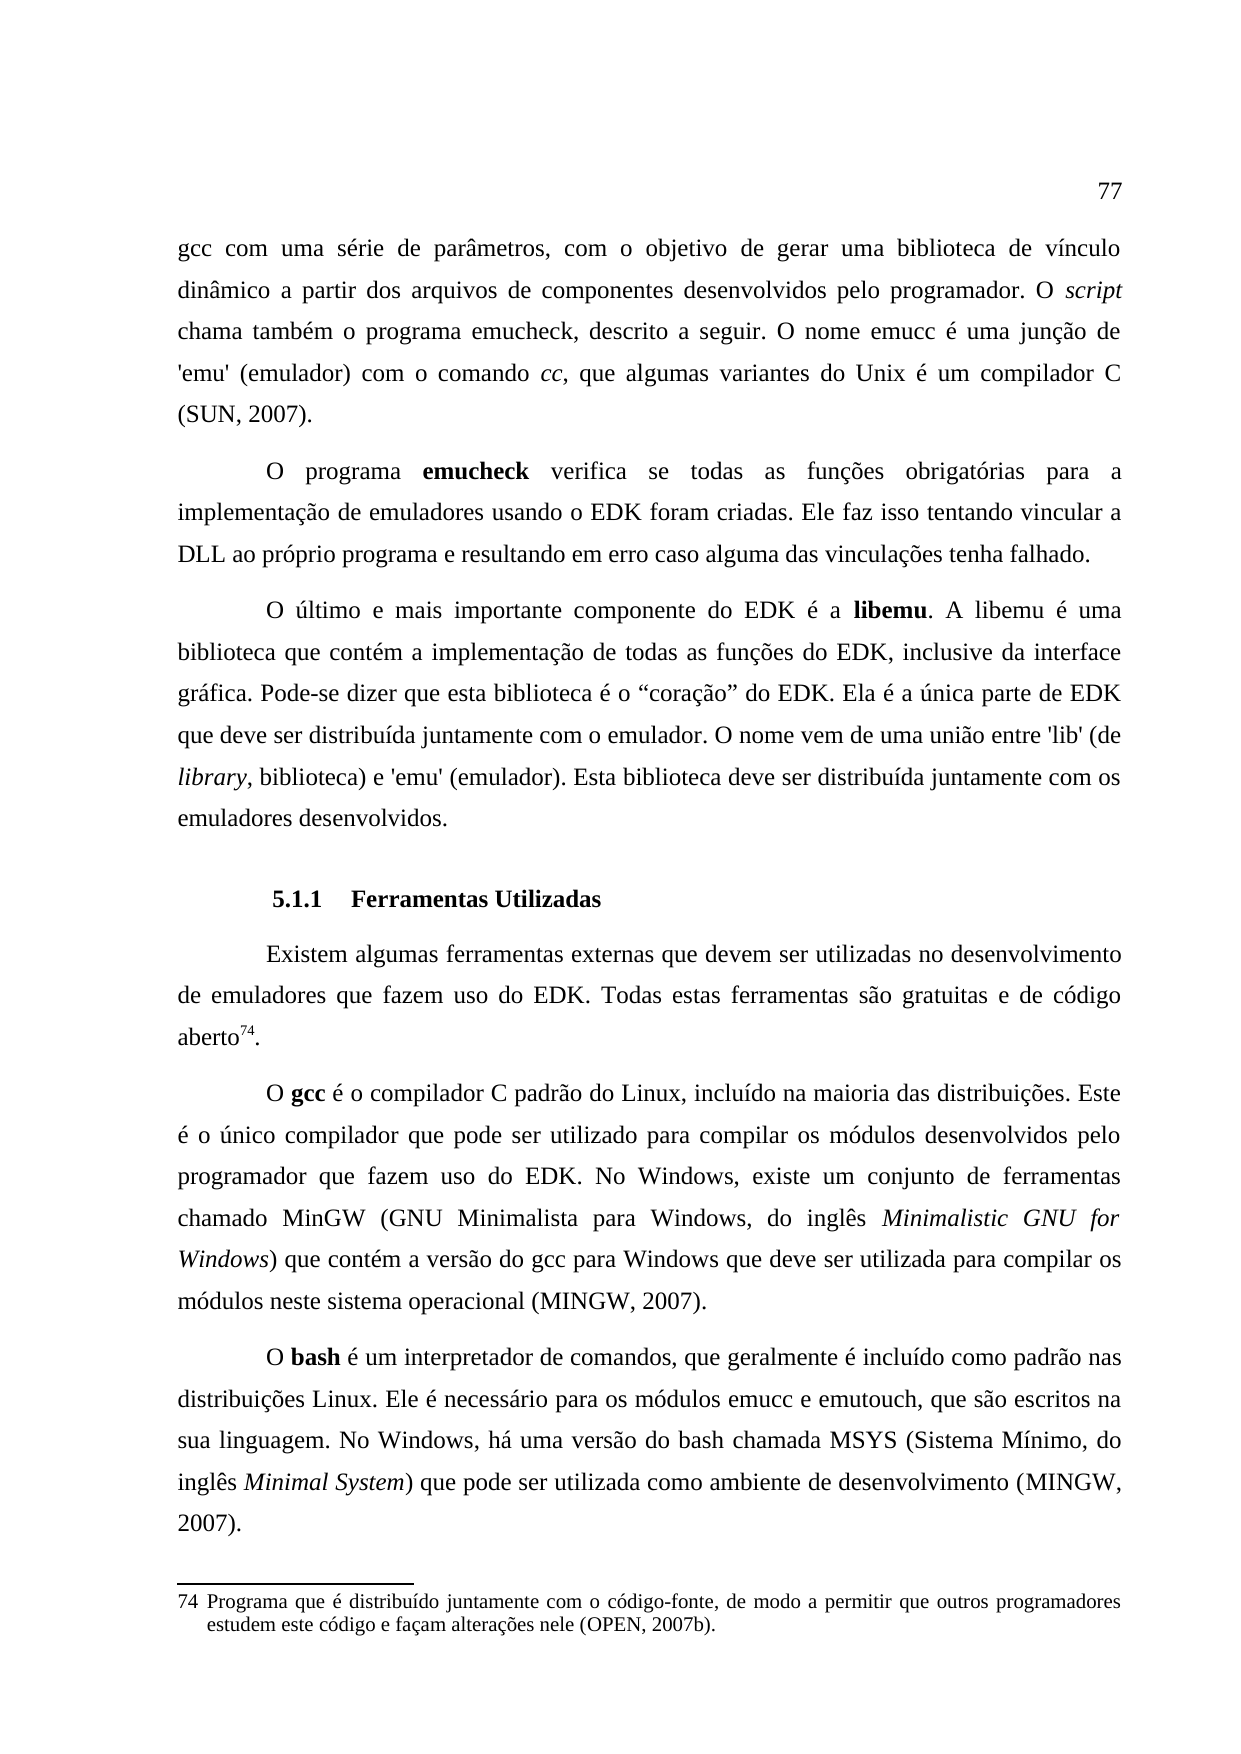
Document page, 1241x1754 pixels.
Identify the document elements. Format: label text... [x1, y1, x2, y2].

text gcc com uma série de parâmetros, com o objetivo de gerar uma biblioteca de vínculo dinâmico a partir dos arquivos de componentes desenvolvidos pelo programador. O script chama também o programa emucheck, descrito a seguir. O nome emucc é uma junção de 'emu' (emulador) com o comando cc, que algumas variantes do Unix é um compilador C (SUN, 2007). [177, 234, 1122, 428]
subtitle Ferramentas Utilizadas [177, 886, 1122, 913]
text Programa que é distribuído juntamente com o código-fonte, de modo a permitir que outros programadores estudem este código e façam alterações nele (OPEN, 2007b). [177, 1589, 1122, 1636]
text O último e mais importante componente do EDK é a libemu. A libemu é uma biblioteca que contém a implementação de todas as funções do EDK, inclusive da interface gráfica. Pode-se dizer que esta biblioteca é o “coração” do EDK. Ela é a única parte de EDK que deve ser distribuída juntamente com o emulador. O nome vem de uma união entre 'lib' (de library, biblioteca) e 'emu' (emulador). Esta biblioteca deve ser distribuída juntamente com os emuladores desenvolvidos. [177, 596, 1122, 832]
text O gcc é o compilador C padrão do Linux, incluído na maioria das distribuições. Este é o único compilador que pode ser utilizado para compilar os módulos desenvolvidos pelo programador que fazem uso do EDK. No Windows, existe um conjunto de ferramentas chamado MinGW (GNU Minimalista para Windows, do inglês Minimalistic GNU for Windows) que contém a versão do gcc para Windows que deve ser utilizada para compilar os módulos neste sistema operacional (MINGW, 2007). [177, 1079, 1122, 1315]
text Existem algumas ferramentas externas que devem ser utilizadas no desenvolvimento de emuladores que fazem uso do EDK. Todas estas ferramentas são gratuitas e de código aberto. [177, 940, 1122, 1051]
text O bash é um interpretador de comandos, que geralmente é incluído como padrão nas distribuições Linux. Ele é necessário para os módulos emucc e emutouch, que são escritos na sua linguagem. No Windows, há uma versão do bash chamada MSYS (Sistema Mínimo, do inglês Minimal System) que pode ser utilizada como ambiente de desenvolvimento (MINGW, 2007). [177, 1343, 1122, 1537]
text O programa emucheck verifica se todas as funções obrigatórias para a implementação de emuladores usando o EDK foram criadas. Ele faz isso tentando vincular a DLL ao próprio programa e resultando em erro caso alguma das vinculações tenha falhado. [177, 457, 1122, 568]
